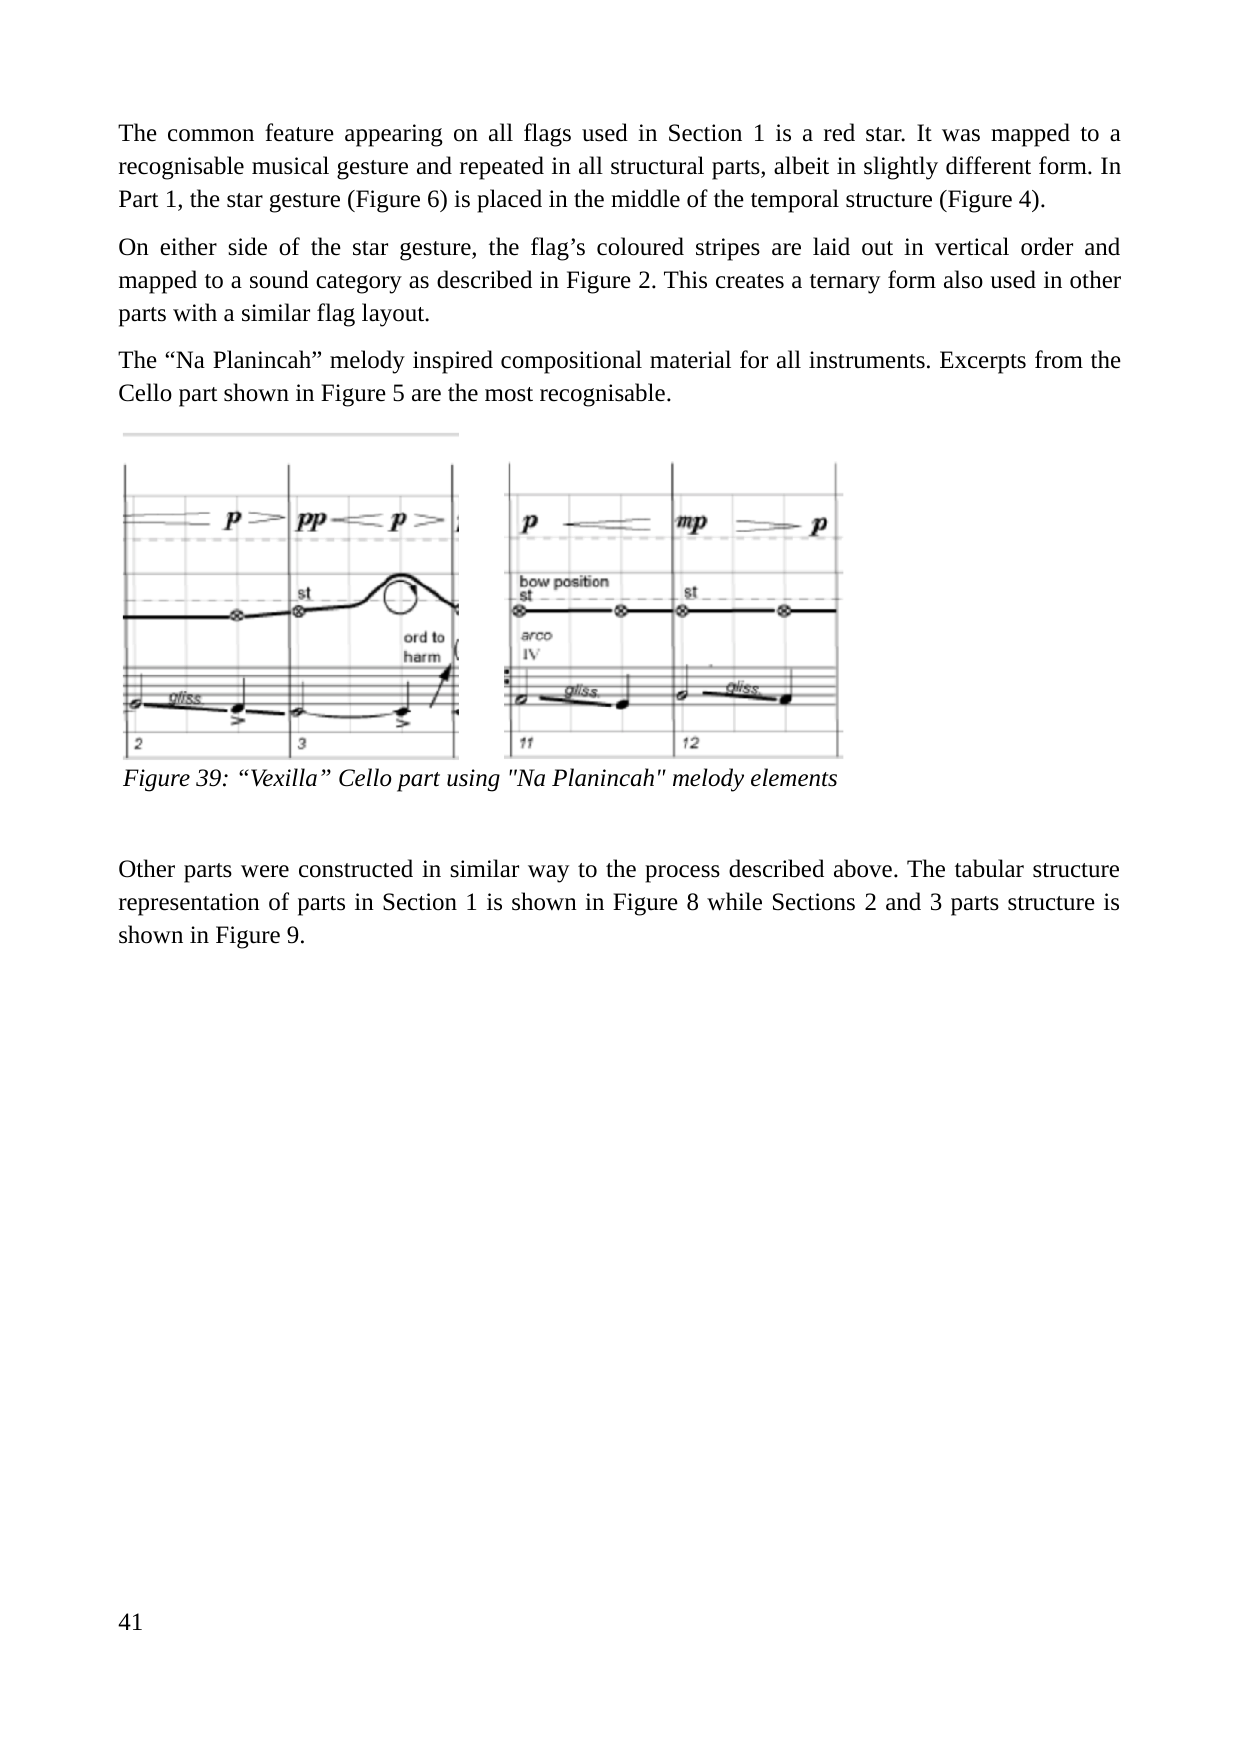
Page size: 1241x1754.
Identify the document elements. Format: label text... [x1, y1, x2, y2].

text On either side of the star gesture, the flag’s coloured stripes are laid out in vertical order and mapped to a sound category as described in Figure 2. This creates a ternary form also used in other parts with a similar flag layout. [118, 232, 1122, 327]
text Figure 39: “Vexilla” Cello part using "Na Planincah" melody elements [123, 763, 843, 791]
text The “Na Planincah” melody inspired compositional material for all instruments. Excerpts from the Cello part shown in Figure 5 are the most recognisable. [118, 345, 1122, 407]
picture [122, 425, 844, 763]
text Other parts were constructed in similar way to the process described above. The tabular structure representation of parts in Section 1 is shown in Figure 8 while Sections 2 and 3 parts structure is shown in Figure 9. [118, 854, 1122, 949]
text The common feature appearing on all flags used in Section 1 is a red star. It was mapped to a recognisable musical gesture and repeated in all structural parts, albeit in slightly different form. In Part 1, the star gesture (Figure 6) is placed in the middle of the temporal structure (Figure 4). [118, 118, 1122, 213]
